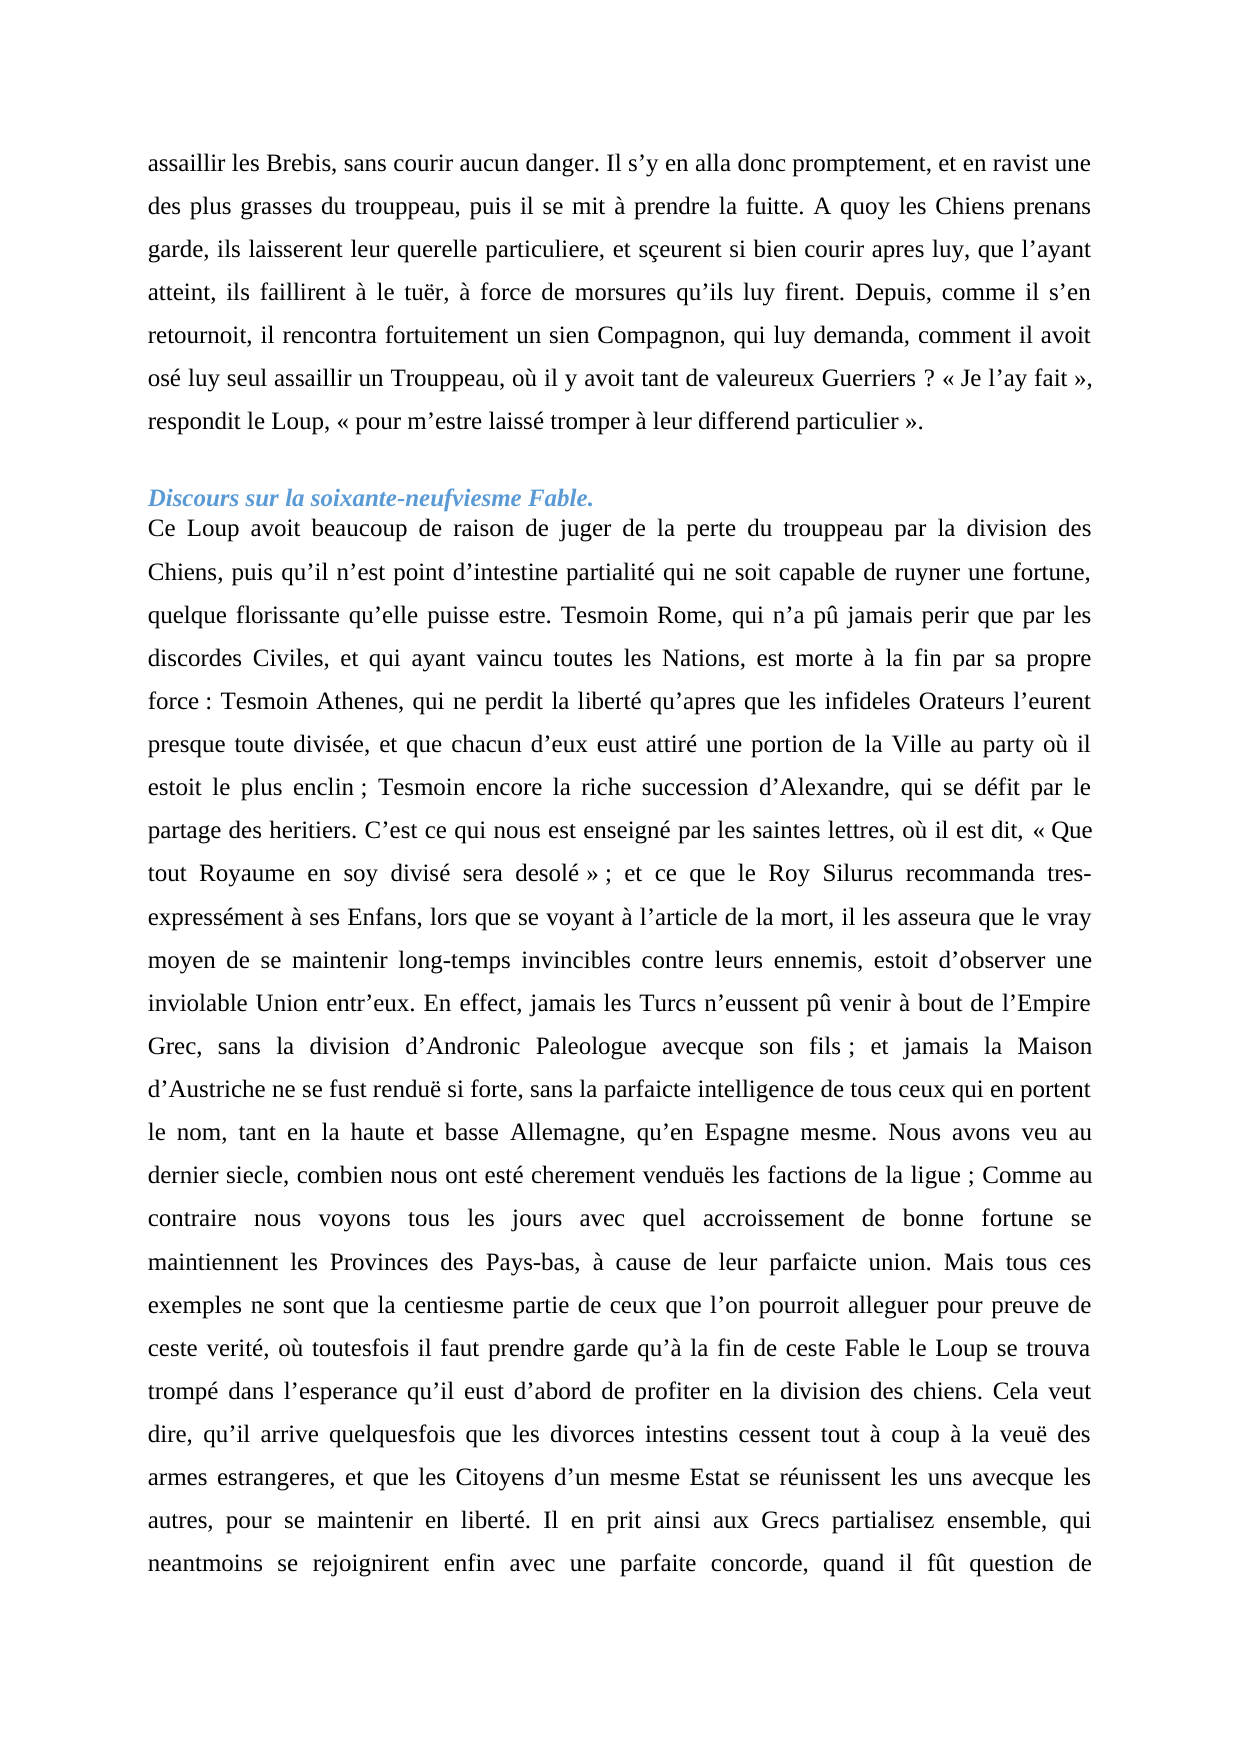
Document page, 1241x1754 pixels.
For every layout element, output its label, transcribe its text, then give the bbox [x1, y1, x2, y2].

text assaillir les Brebis, sans courir aucun danger. Il s’y en alla donc promptement, et en ravist une des plus grasses du trouppeau, puis il se mit à prendre la fuitte. A quoy les Chiens prenans garde, ils laisserent leur querelle particuliere, et sçeurent si bien courir apres luy, que l’ayant atteint, ils faillirent à le tuër, à force de morsures qu’ils luy firent. Depuis, comme il s’en retournoit, il rencontra fortuitement un sien Compagnon, qui luy demanda, comment il avoit osé luy seul assaillir un Trouppeau, où il y avoit tant de valeureux Guerriers ? « Je l’ay fait », respondit le Loup, « pour m’estre laissé tromper à leur differend particulier ». [148, 148, 1093, 435]
text Ce Loup avoit beaucoup de raison de juger de la perte du trouppeau par la division des Chiens, puis qu’il n’est point d’intestine partialité qui ne soit capable de ruyner une fortune, quelque florissante qu’elle puisse estre. Tesmoin Rome, qui n’a pû jamais perir que par les discordes Civiles, et qui ayant vaincu toutes les Nations, est morte à la fin par sa propre force : Tesmoin Athenes, qui ne perdit la liberté qu’apres que les infideles Orateurs l’eurent presque toute divisée, et que chacun d’eux eust attiré une portion de la Ville au party où il estoit le plus enclin ; Tesmoin encore la riche succession d’Alexandre, qui se défit par le partage des heritiers. C’est ce qui nous est enseigné par les saintes lettres, où il est dit, « Que tout Royaume en soy divisé sera desolé » ; et ce que le Roy Silurus recommanda tres-expressément à ses Enfans, lors que se voyant à l’article de la mort, il les asseura que le vray moyen de se maintenir long-temps invincibles contre leurs ennemis, estoit d’observer une inviolable Union entr’eux. En effect, jamais les Turcs n’eussent pû venir à bout de l’Empire Grec, sans la division d’Andronic Paleologue avecque son fils ; et jamais la Maison d’Austriche ne se fust renduë si forte, sans la parfaicte intelligence de tous ceux qui en portent le nom, tant en la haute et basse Allemagne, qu’en Espagne mesme. Nous avons veu au dernier siecle, combien nous ont esté cherement venduës les factions de la ligue ; Comme au contraire nous voyons tous les jours avec quel accroissement de bonne fortune se maintiennent les Provinces des Pays-bas, à cause de leur parfaicte union. Mais tous ces exemples ne sont que la centiesme partie de ceux que l’on pourroit alleguer pour preuve de ceste verité, où toutesfois il faut prendre garde qu’à la fin de ceste Fable le Loup se trouva trompé dans l’esperance qu’il eust d’abord de profiter en la division des chiens. Cela veut dire, qu’il arrive quelquesfois que les divorces intestins cessent tout à coup à la veuë des armes estrangeres, et que les Citoyens d’un mesme Estat se réunissent les uns avecque les autres, pour se maintenir en liberté. Il en prit ainsi aux Grecs partialisez ensemble, qui neantmoins se rejoignirent enfin avec une parfaite concorde, quand il fût question de [148, 513, 1093, 1577]
subtitle Discours sur la soixante-neufviesme Fable. [148, 483, 1093, 512]
